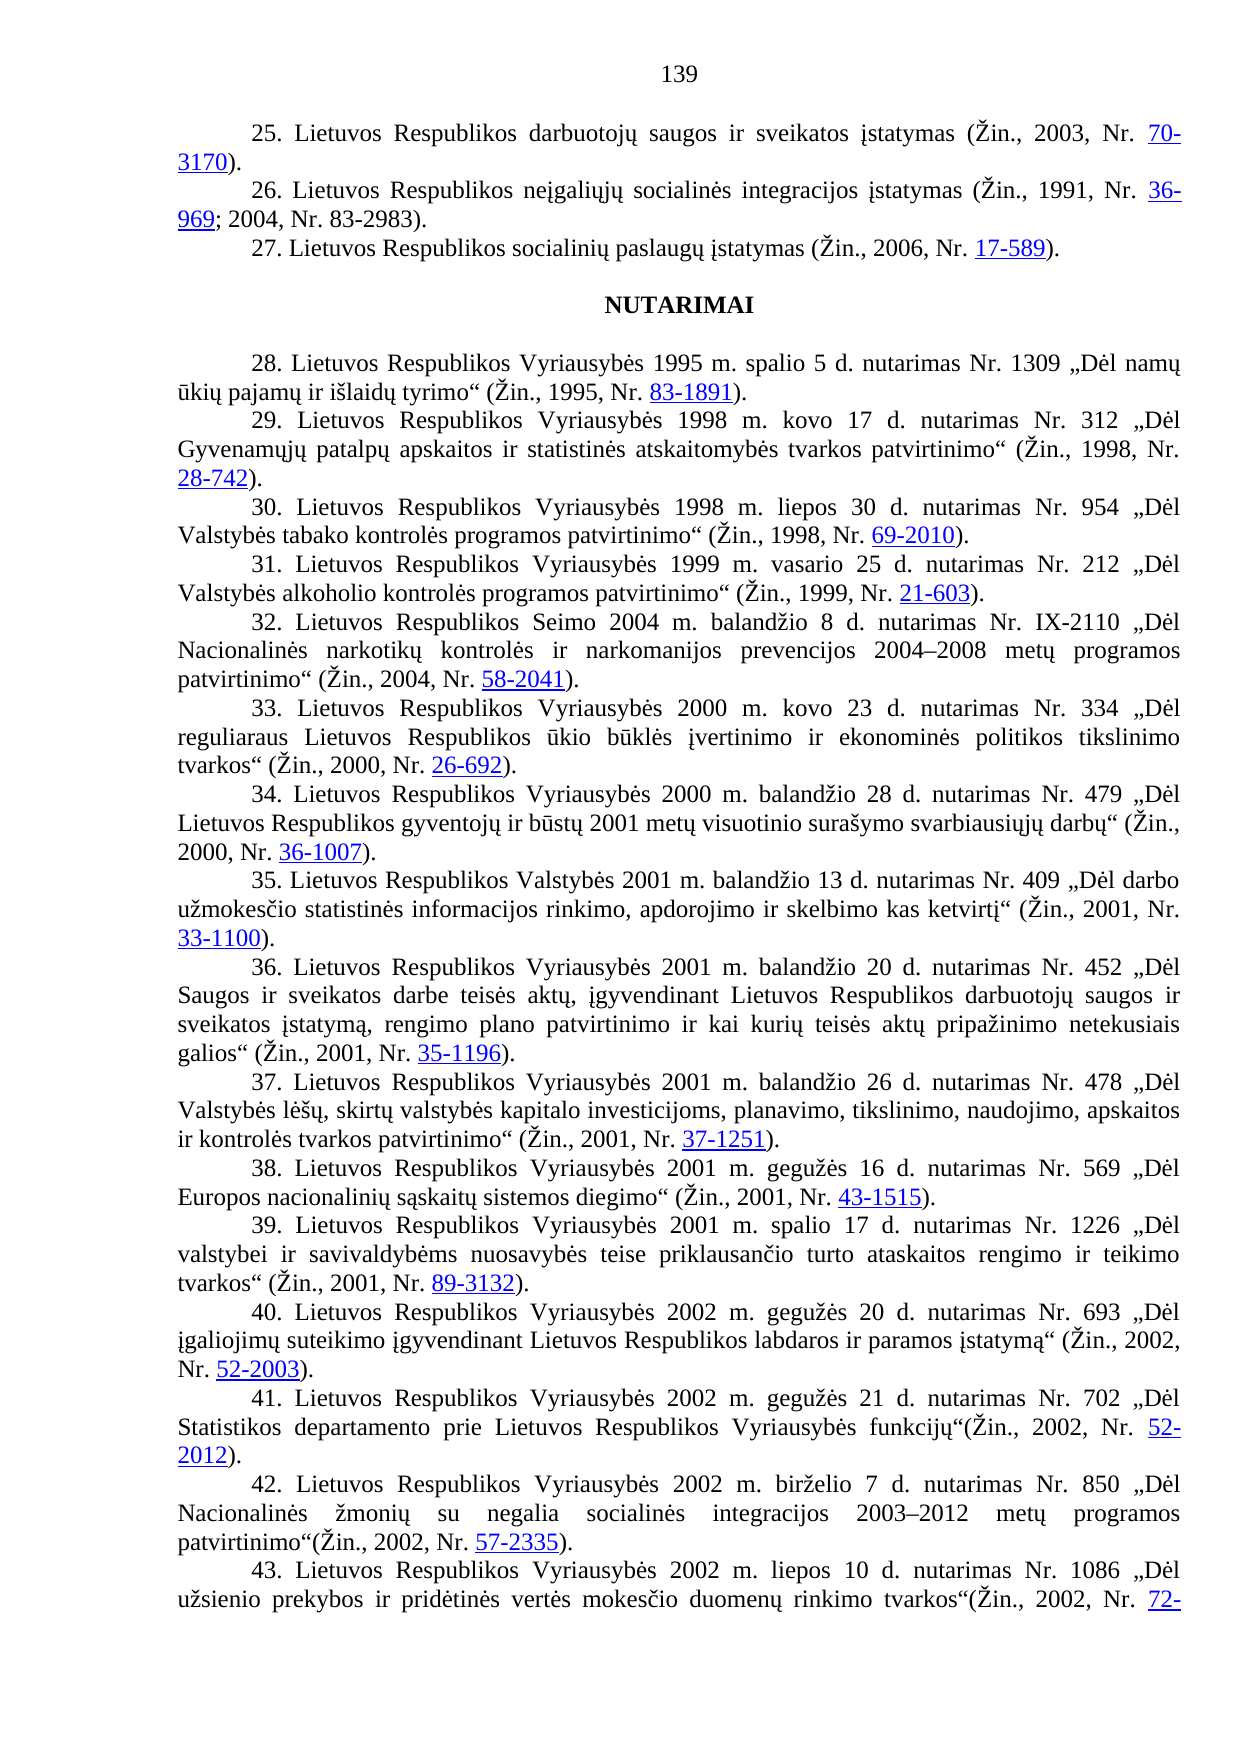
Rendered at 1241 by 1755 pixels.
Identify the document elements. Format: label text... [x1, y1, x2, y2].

text 39. Lietuvos Respublikos Vyriausybės 2001 m. spalio 17 d. nutarimas Nr. 1226 „Dėl valstybei ir savivaldybėms nuosavybės teise priklausančio turto ataskaitos rengimo ir teikimo tvarkos“ (Žin., 2001, Nr. 89-3132). [177, 1211, 1181, 1297]
text 31. Lietuvos Respublikos Vyriausybės 1999 m. vasario 25 d. nutarimas Nr. 212 „Dėl Valstybės alkoholio kontrolės programos patvirtinimo“ (Žin., 1999, Nr. 21-603). [177, 549, 1181, 607]
text 28. Lietuvos Respublikos Vyriausybės 1995 m. spalio 5 d. nutarimas Nr. 1309 „Dėl namų ūkių pajamų ir išlaidų tyrimo“ (Žin., 1995, Nr. 83-1891). [177, 348, 1181, 406]
text 34. Lietuvos Respublikos Vyriausybės 2000 m. balandžio 28 d. nutarimas Nr. 479 „Dėl Lietuvos Respublikos gyventojų ir būstų 2001 metų visuotinio surašymo svarbiausiųjų darbų“ (Žin., 2000, Nr. 36-1007). [177, 779, 1181, 866]
text 26. Lietuvos Respublikos neįgaliųjų socialinės integracijos įstatymas (Žin., 1991, Nr. 36-969; 2004, Nr. 83-2983). [177, 176, 1181, 233]
text 35. Lietuvos Respublikos Valstybės 2001 m. balandžio 13 d. nutarimas Nr. 409 „Dėl darbo užmokesčio statistinės informacijos rinkimo, apdorojimo ir skelbimo kas ketvirtį“ (Žin., 2001, Nr. 33-1100). [177, 866, 1181, 952]
text 42. Lietuvos Respublikos Vyriausybės 2002 m. birželio 7 d. nutarimas Nr. 850 „Dėl Nacionalinės žmonių su negalia socialinės integracijos 2003–2012 metų programos patvirtinimo“(Žin., 2002, Nr. 57-2335). [177, 1469, 1181, 1556]
text 40. Lietuvos Respublikos Vyriausybės 2002 m. gegužės 20 d. nutarimas Nr. 693 „Dėl įgaliojimų suteikimo įgyvendinant Lietuvos Respublikos labdaros ir paramos įstatymą“ (Žin., 2002, Nr. 52-2003). [177, 1297, 1181, 1383]
text 33. Lietuvos Respublikos Vyriausybės 2000 m. kovo 23 d. nutarimas Nr. 334 „Dėl reguliaraus Lietuvos Respublikos ūkio būklės įvertinimo ir ekonominės politikos tikslinimo tvarkos“ (Žin., 2000, Nr. 26-692). [177, 693, 1181, 779]
text 41. Lietuvos Respublikos Vyriausybės 2002 m. gegužės 21 d. nutarimas Nr. 702 „Dėl Statistikos departamento prie Lietuvos Respublikos Vyriausybės funkcijų“(Žin., 2002, Nr. 52-2012). [177, 1383, 1181, 1469]
text 43. Lietuvos Respublikos Vyriausybės 2002 m. liepos 10 d. nutarimas Nr. 1086 „Dėl užsienio prekybos ir pridėtinės vertės mokesčio duomenų rinkimo tvarkos“(Žin., 2002, Nr. 72- [177, 1556, 1181, 1613]
text 25. Lietuvos Respublikos darbuotojų saugos ir sveikatos įstatymas (Žin., 2003, Nr. 70-3170). [177, 118, 1181, 176]
text 38. Lietuvos Respublikos Vyriausybės 2001 m. gegužės 16 d. nutarimas Nr. 569 „Dėl Europos nacionalinių sąskaitų sistemos diegimo“ (Žin., 2001, Nr. 43-1515). [177, 1153, 1181, 1211]
text 32. Lietuvos Respublikos Seimo 2004 m. balandžio 8 d. nutarimas Nr. IX-2110 „Dėl Nacionalinės narkotikų kontrolės ir narkomanijos prevencijos 2004–2008 metų programos patvirtinimo“ (Žin., 2004, Nr. 58-2041). [177, 607, 1181, 693]
text NUTARIMAI [177, 291, 1181, 319]
text 30. Lietuvos Respublikos Vyriausybės 1998 m. liepos 30 d. nutarimas Nr. 954 „Dėl Valstybės tabako kontrolės programos patvirtinimo“ (Žin., 1998, Nr. 69-2010). [177, 492, 1181, 549]
text 36. Lietuvos Respublikos Vyriausybės 2001 m. balandžio 20 d. nutarimas Nr. 452 „Dėl Saugos ir sveikatos darbe teisės aktų, įgyvendinant Lietuvos Respublikos darbuotojų saugos ir sveikatos įstatymą, rengimo plano patvirtinimo ir kai kurių teisės aktų pripažinimo netekusiais galios“ (Žin., 2001, Nr. 35-1196). [177, 952, 1181, 1067]
text 27. Lietuvos Respublikos socialinių paslaugų įstatymas (Žin., 2006, Nr. 17-589). [177, 233, 1181, 262]
text 29. Lietuvos Respublikos Vyriausybės 1998 m. kovo 17 d. nutarimas Nr. 312 „Dėl Gyvenamųjų patalpų apskaitos ir statistinės atskaitomybės tvarkos patvirtinimo“ (Žin., 1998, Nr. 28-742). [177, 406, 1181, 492]
text 37. Lietuvos Respublikos Vyriausybės 2001 m. balandžio 26 d. nutarimas Nr. 478 „Dėl Valstybės lėšų, skirtų valstybės kapitalo investicijoms, planavimo, tikslinimo, naudojimo, apskaitos ir kontrolės tvarkos patvirtinimo“ (Žin., 2001, Nr. 37-1251). [177, 1067, 1181, 1153]
